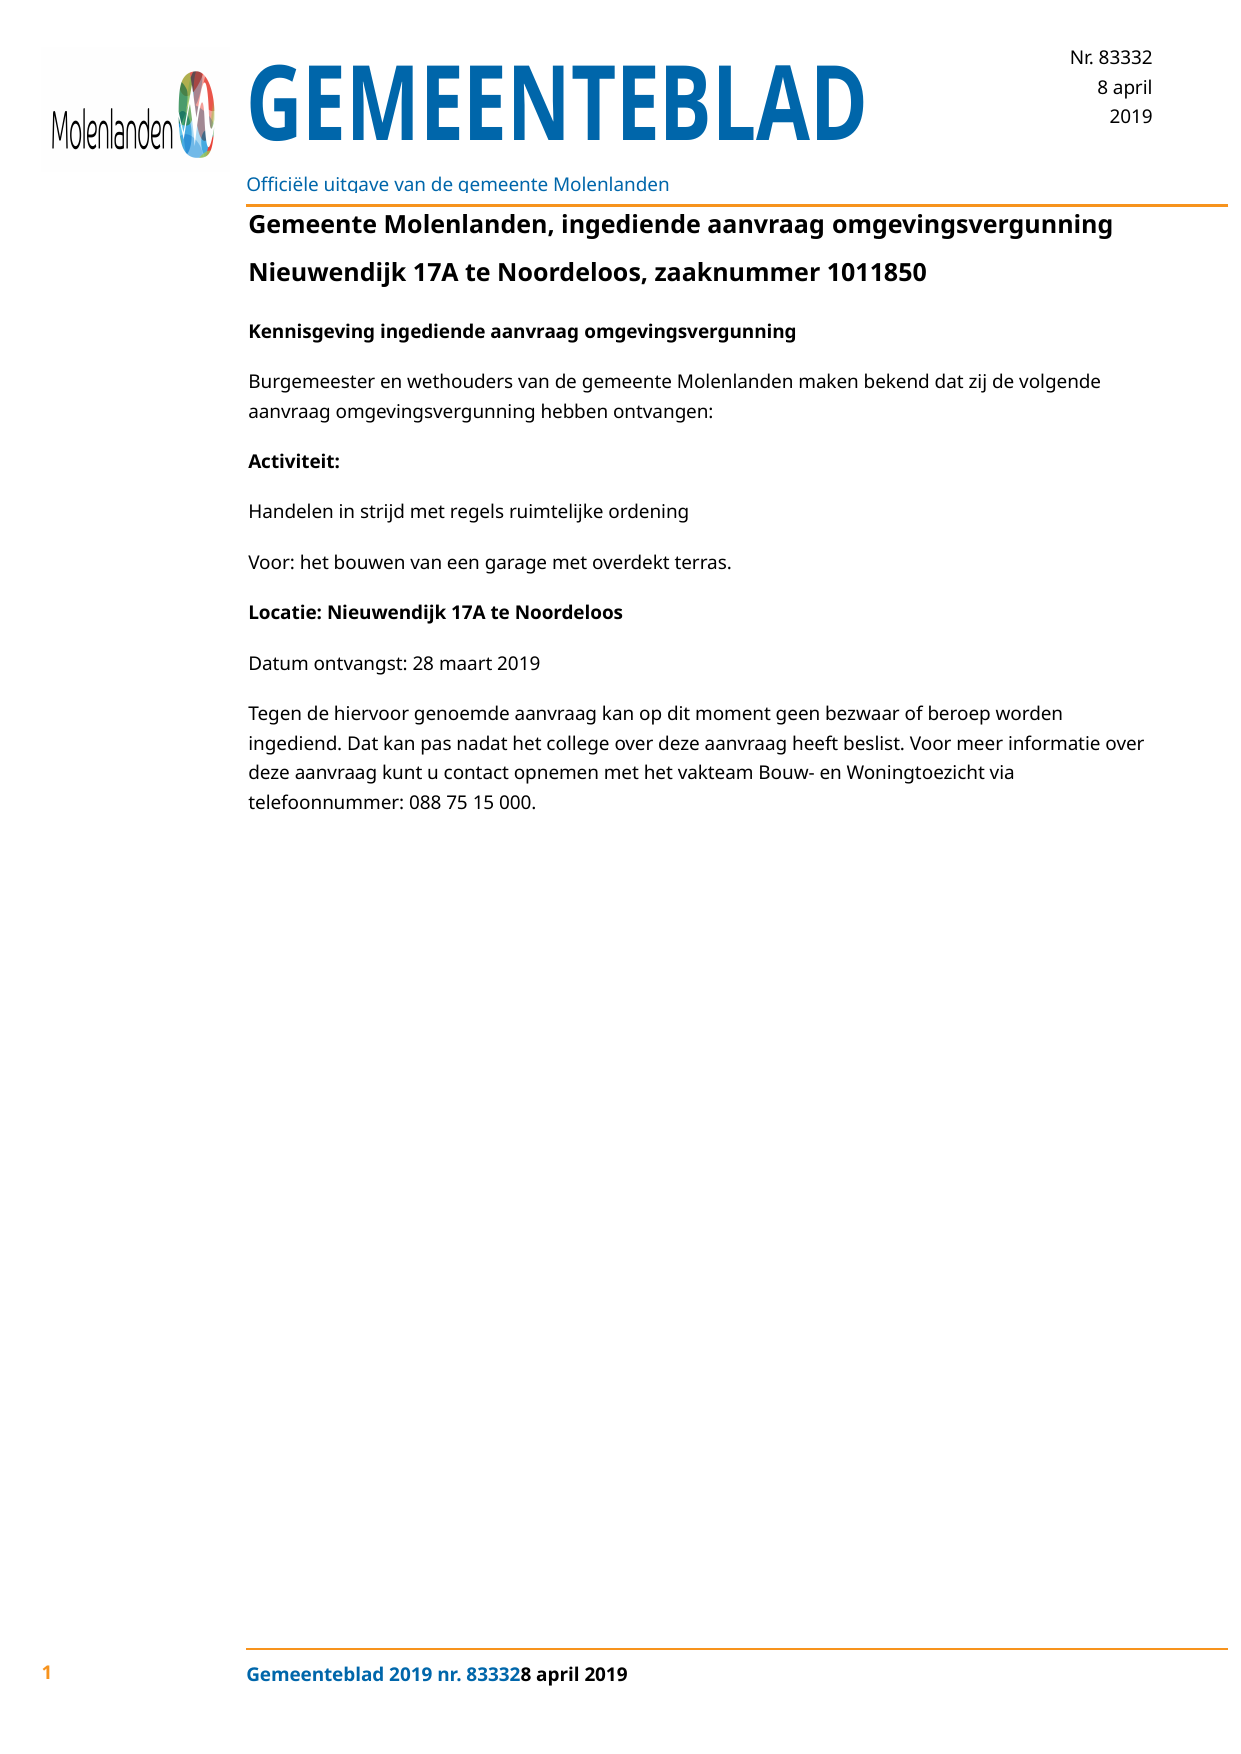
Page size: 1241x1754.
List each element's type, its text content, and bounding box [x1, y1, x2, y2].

text Tegen de hiervoor genoemde aanvraag kan op dit moment geen bezwaar of beroep worden ingediend. Dat kan pas nadat het college over deze aanvraag heeft beslist. Voor meer informatie over deze aanvraag kunt u contact opnemen met het vakteam Bouw- en Woningtoezicht via telefoonnummer: 088 75 15 000. [248, 700, 1152, 815]
text Burgemeester en wethouders van de gemeente Molenlanden maken bekend dat zij de volgende aanvraag omgevingsvergunning hebben ontvangen: [248, 368, 1152, 424]
text Locatie: Nieuwendijk 17A te Noordeloos [248, 599, 1152, 625]
picture [41, 47, 231, 172]
text Datum ontvangst: 28 maart 2019 [248, 650, 1152, 676]
text Voor: het bouwen van een garage met overdekt terras. [248, 549, 1152, 575]
text Activiteit: [248, 448, 1152, 474]
text Handelen in strijd met regels ruimtelijke ordening [248, 499, 1152, 524]
text Gemeente Molenlanden, ingediende aanvraag omgevingsvergunning Nieuwendijk 17A te Noordeloos, zaaknummer 1011850 [248, 207, 1152, 288]
text Kennisgeving ingediende aanvraag omgevingsvergunning [248, 318, 1152, 344]
